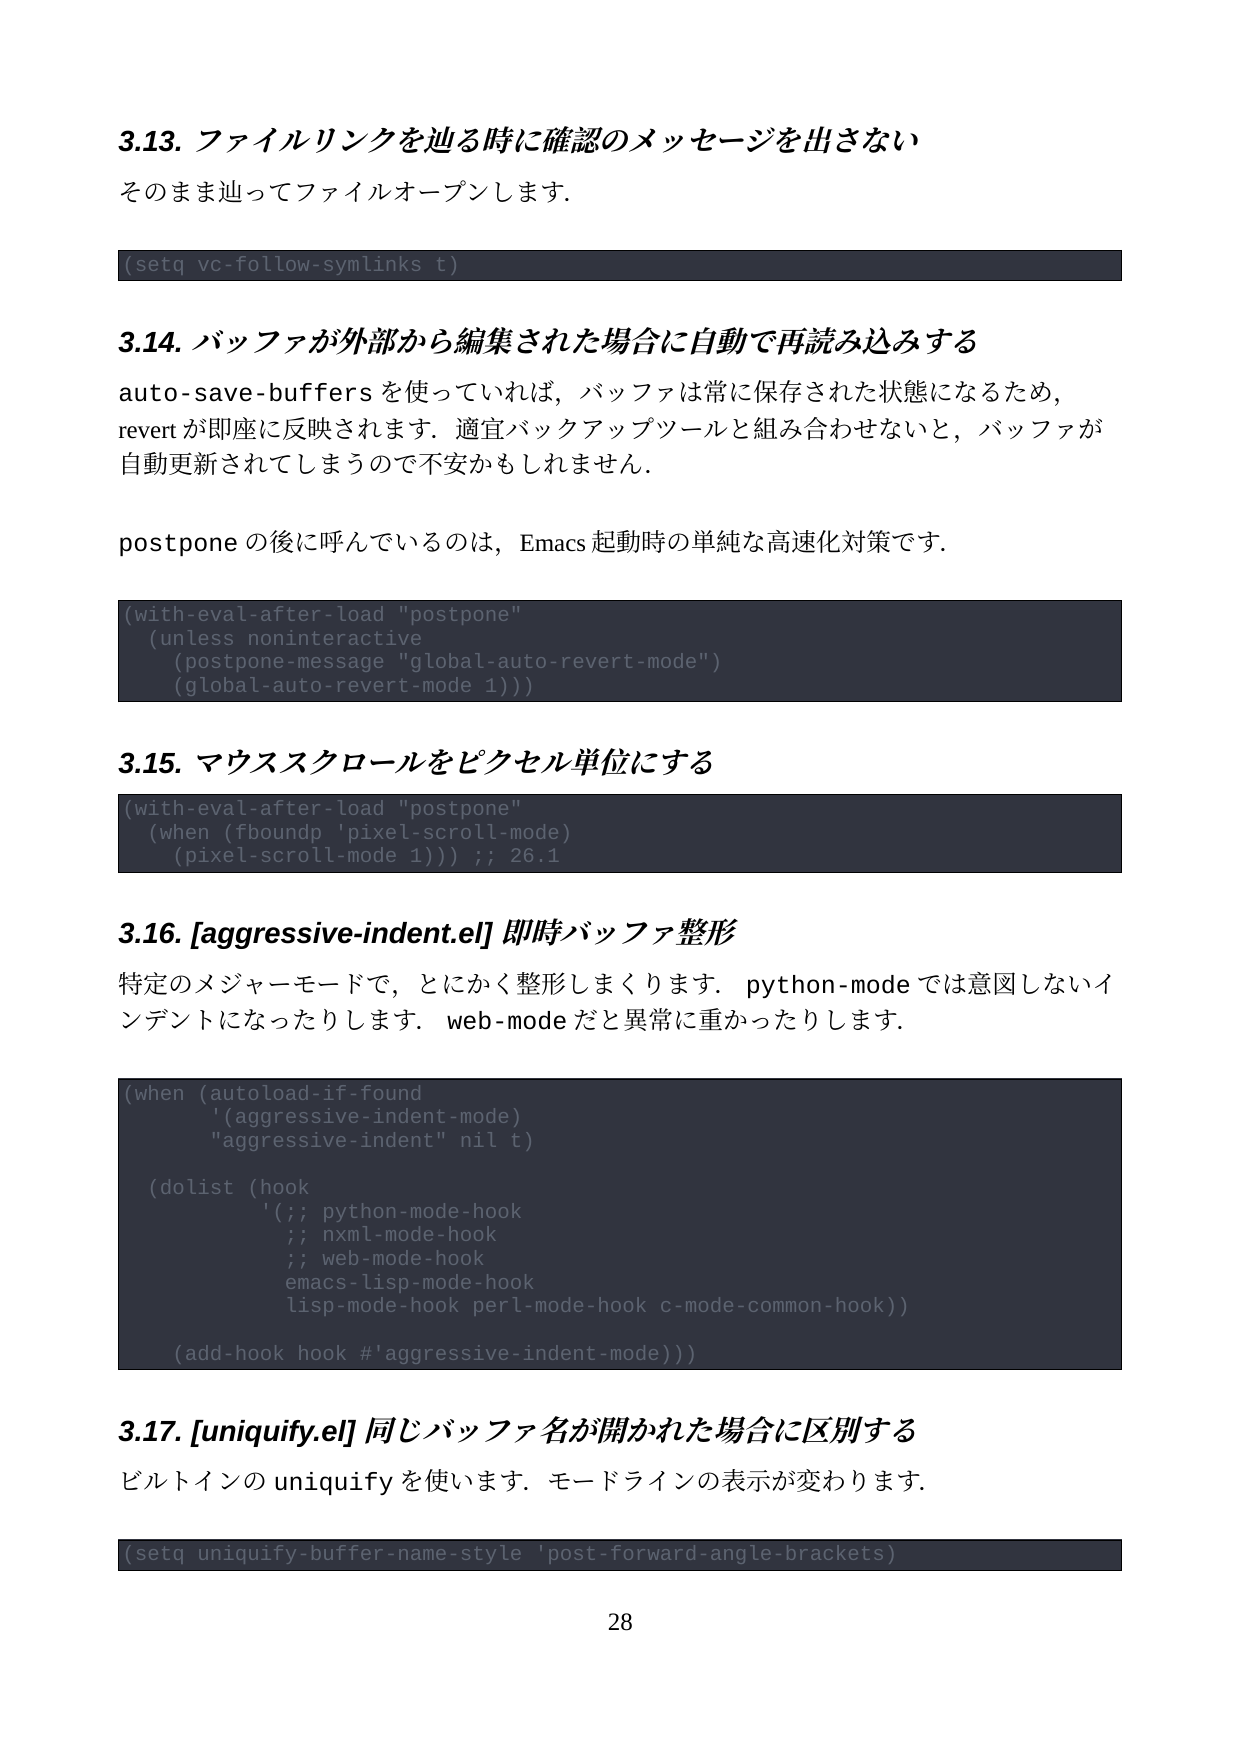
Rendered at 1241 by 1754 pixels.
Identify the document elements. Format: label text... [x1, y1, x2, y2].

subtitle マウススクロールをピクセル単位にする [118, 740, 1122, 782]
text (postpone-message "global-auto-revert-mode") [119, 647, 1121, 671]
text '(aggressive-indent-mode) [119, 1102, 1121, 1126]
text (dolist (hook [119, 1173, 1121, 1197]
text (global-auto-revert-mode 1))) [119, 671, 1121, 701]
text '(;; python-mode-hook [119, 1197, 1121, 1220]
text ビルトインの uniquify を使います．モードラインの表示が変わります． [118, 1462, 1122, 1527]
subtitle ファイルリンクを辿る時に確認のメッセージを出さない [118, 118, 1122, 160]
text (pixel-scroll-mode 1))) ;; 26.1 [119, 841, 1121, 872]
text (when (fboundp 'pixel-scroll-mode) [119, 818, 1121, 841]
text 特定のメジャーモードで，とにかく整形しまくります． python-mode では意図しないインデントになったりします． web-mode だと異常に重かったりします． [118, 965, 1122, 1066]
text auto-save-buffers を使っていれば，バッファは常に保存された状態になるため， revert が即座に反映されます．適宜バックアップツールと組み合わせないと，バッファが自動更新されてしまうので不安かもしれません． [118, 373, 1122, 510]
text ;; web-mode-hook [119, 1244, 1121, 1268]
text ;; nxml-mode-hook [119, 1220, 1121, 1244]
text (setq uniquify-buffer-name-style 'post-forward-angle-brackets) [119, 1541, 1121, 1570]
text (unless noninteractive [119, 623, 1121, 647]
text "aggressive-indent" nil t) [119, 1126, 1121, 1149]
text (when (autoload-if-found [119, 1080, 1121, 1102]
text (setq vc-follow-symlinks t) [119, 251, 1121, 280]
text postpone の後に呼んでいるのは，Emacs起動時の単純な高速化対策です． [118, 522, 1122, 587]
text (with-eval-after-load "postpone" [119, 795, 1121, 818]
text lisp-mode-hook perl-mode-hook c-mode-common-hook)) [119, 1291, 1121, 1315]
text そのまま辿ってファイルオープンします． [118, 172, 1122, 237]
subtitle [uniquify.el] 同じバッファ名が開かれた場合に区別する [118, 1408, 1122, 1449]
subtitle [aggressive-indent.el] 即時バッファ整形 [118, 910, 1122, 952]
text (with-eval-after-load "postpone" [119, 601, 1121, 623]
text emacs-lisp-mode-hook [119, 1268, 1121, 1291]
subtitle バッファが外部から編集された場合に自動で再読み込みする [118, 319, 1122, 361]
text (add-hook hook #'aggressive-indent-mode))) [119, 1339, 1121, 1369]
